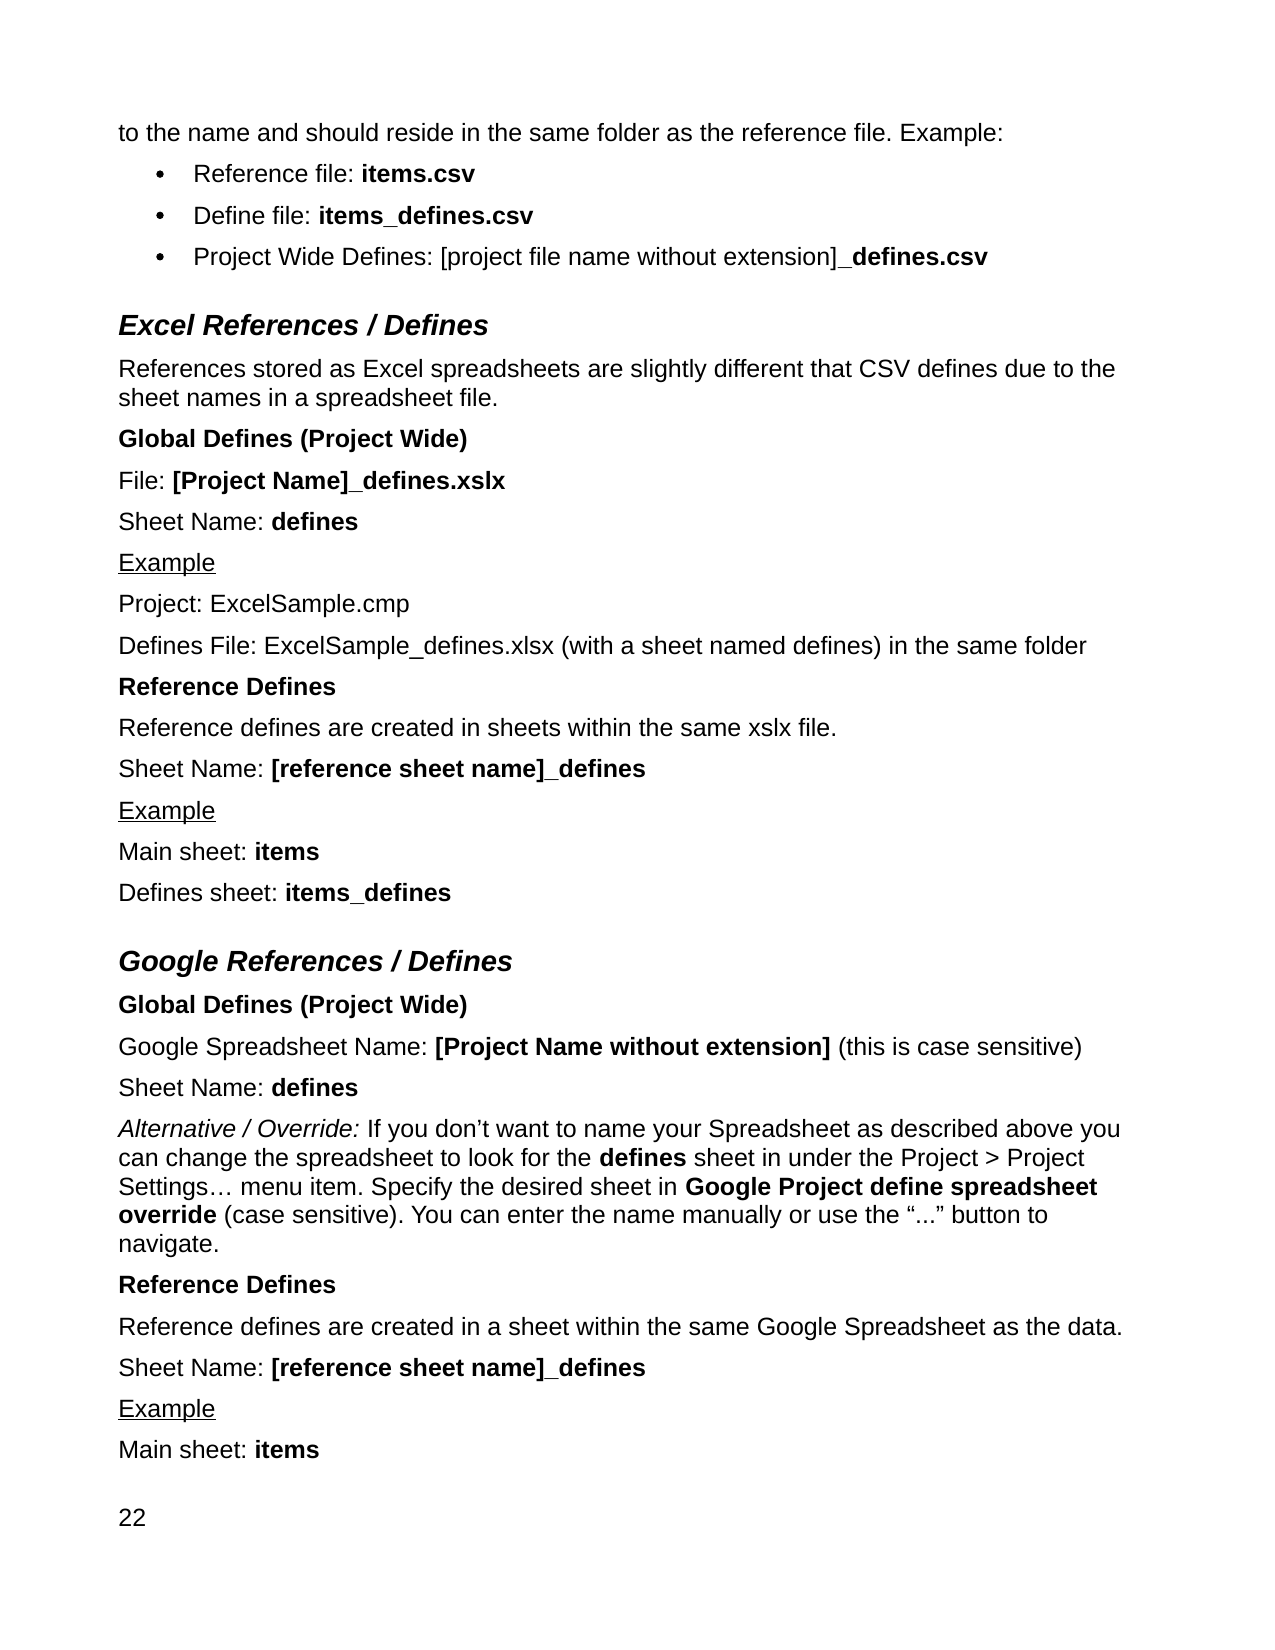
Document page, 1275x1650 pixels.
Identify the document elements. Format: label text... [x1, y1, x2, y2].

text Defines sheet: items_defines [118, 878, 1157, 907]
text Defines File: ExcelSample_defines.xlsx (with a sheet named defines) in the same folder [118, 631, 1157, 659]
text Reference defines are created in sheets within the same xslx file. [118, 713, 1157, 742]
text Reference Defines [118, 672, 1157, 701]
text Example [118, 796, 1157, 824]
text Example [118, 1394, 1157, 1423]
subtitle Google References / Defines [118, 944, 1157, 978]
list Project Wide Defines: [project file name without extension]_defines.csv [156, 242, 1157, 271]
text Project: ExcelSample.cmp [118, 589, 1157, 618]
text Google Spreadsheet Name: [Project Name without extension] (this is case sensitive) [118, 1032, 1157, 1061]
text Reference defines are created in a sheet within the same Google Spreadsheet as the data. [118, 1312, 1157, 1341]
text References stored as Excel spreadsheets are slightly different that CSV defines due to the sheet names in a spreadsheet file. [118, 354, 1157, 412]
text Example [118, 548, 1157, 577]
subtitle Excel References / Defines [118, 308, 1157, 342]
text Global Defines (Project Wide) [118, 424, 1157, 453]
text Global Defines (Project Wide) [118, 991, 1157, 1019]
text Reference Defines [118, 1271, 1157, 1299]
text Main sheet: items [118, 1436, 1157, 1464]
text to the name and should reside in the same folder as the reference file. Example: [118, 118, 1157, 147]
list Reference file: items.csv [156, 159, 1157, 188]
text File: [Project Name]_defines.xslx [118, 466, 1157, 494]
text Main sheet: items [118, 837, 1157, 866]
text Sheet Name: defines [118, 1073, 1157, 1102]
list Define file: items_defines.csv [156, 201, 1157, 229]
text Sheet Name: [reference sheet name]_defines [118, 754, 1157, 783]
text Alternative / Override: If you don’t want to name your Spreadsheet as described above you can change the spreadsheet to look for the defines sheet in under the Project > Project Settings… menu item. Specify the desired sheet in Google Project define spreadsheet override (case sensitive). You can enter the name manually or use the “...” button to navigate. [118, 1114, 1157, 1258]
text Sheet Name: [reference sheet name]_defines [118, 1353, 1157, 1382]
text Sheet Name: defines [118, 507, 1157, 536]
